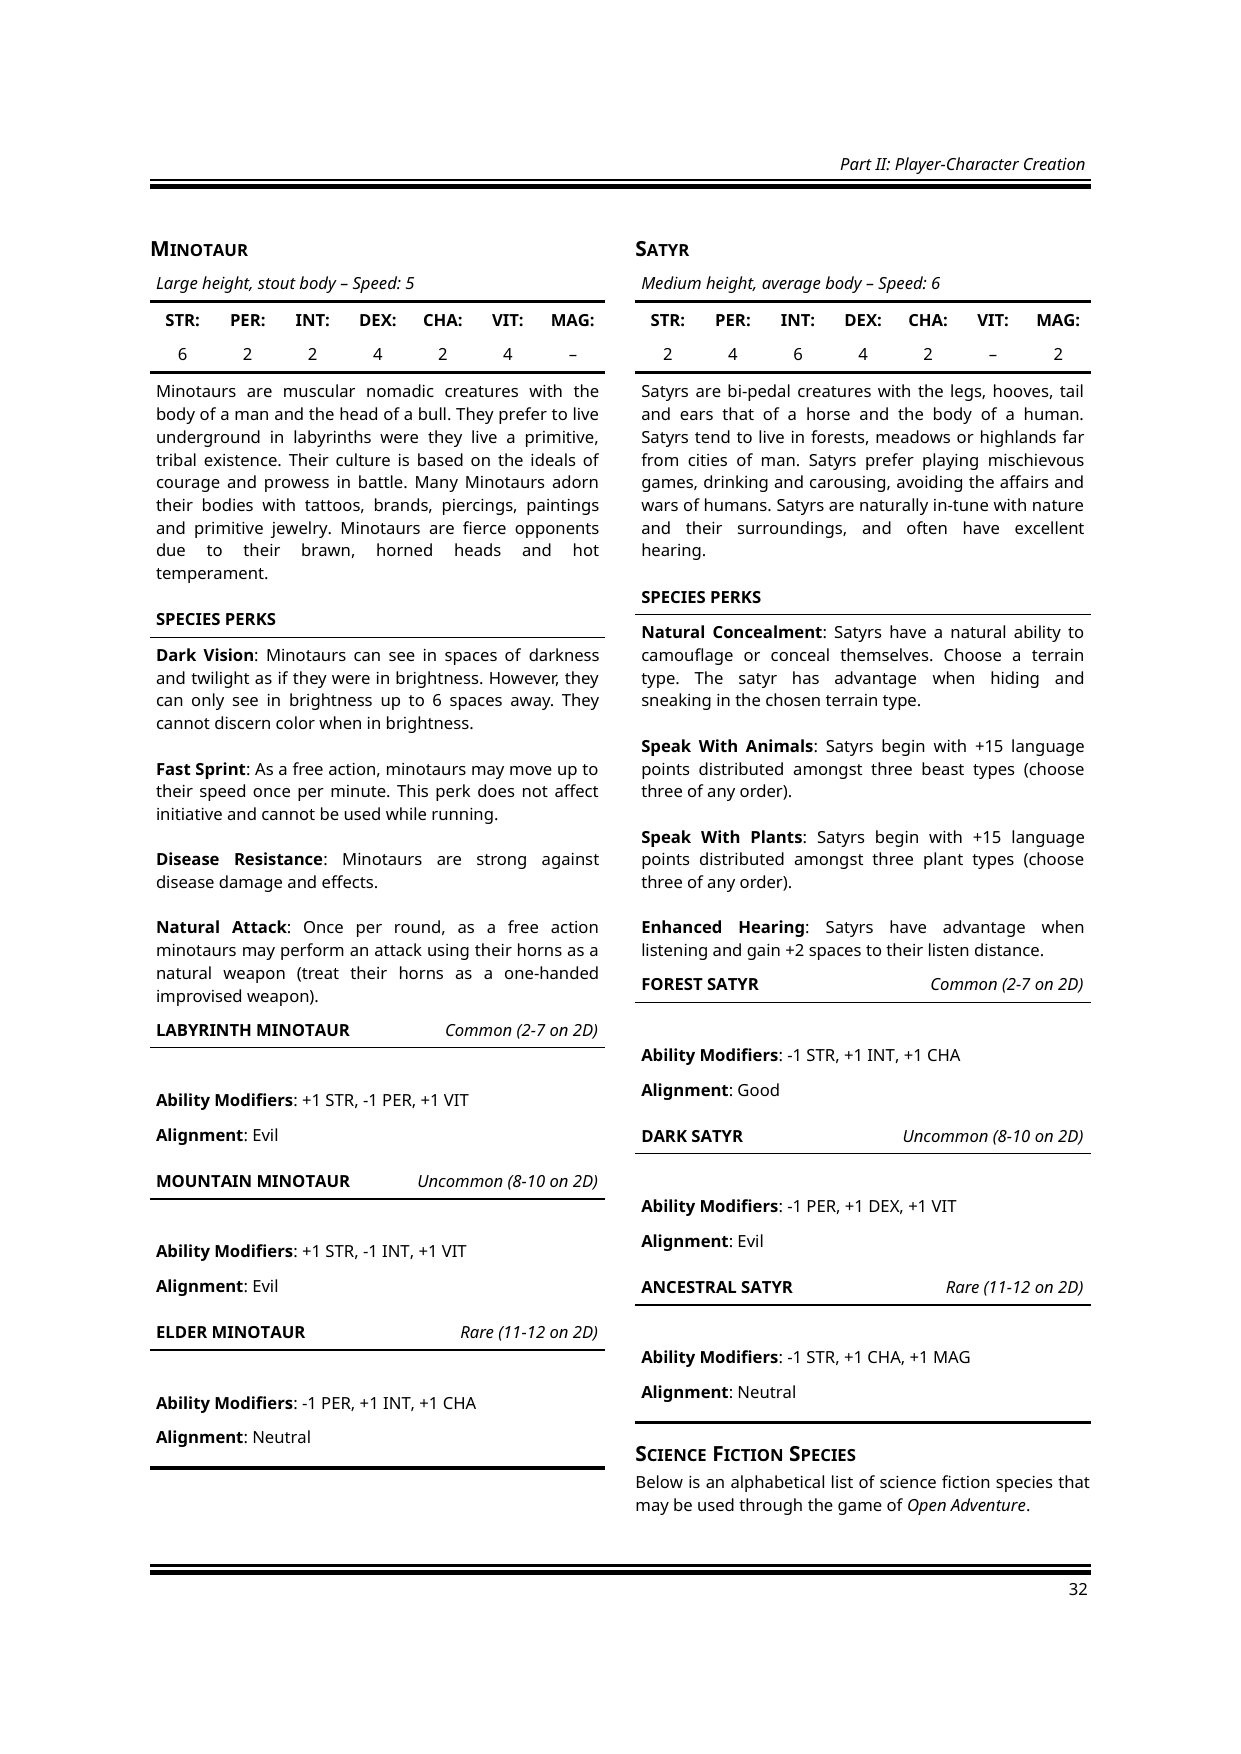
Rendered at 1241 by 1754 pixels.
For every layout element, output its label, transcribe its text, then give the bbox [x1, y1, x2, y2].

table_cell Ability Modifiers: -1 STR, +1 INT, +1 CHA Alignment: Good [635, 1003, 1091, 1118]
table_cell 4 [475, 337, 540, 371]
table_cell 6 [150, 337, 215, 371]
table_cell Ability Modifiers: +1 STR, -1 PER, +1 VIT Alignment: Evil [150, 1048, 605, 1164]
table_cell VIT: [475, 303, 540, 337]
table_cell CHA: [410, 303, 475, 337]
text Minotaur [150, 234, 605, 263]
table_cell 2 [635, 337, 700, 371]
table_header Uncommon (8-10 on 2D) [394, 1164, 605, 1198]
table_cell 2 [215, 337, 280, 371]
table_cell Satyrs are bi-pedal creatures with the legs, hooves, tail and ears that of a horse and the body of a human. Satyrs tend to live in forests, meadows or highlands far from cities of man. Satyrs prefer playing mischievous games, drinking and carousing, avoiding the affairs and wars of humans. Satyrs are naturally in-tune with nature and their surroundings, and often have excellent hearing. [635, 374, 1091, 579]
table_cell 4 [345, 337, 410, 371]
table_cell 2 [410, 337, 475, 371]
table_cell VIT: [960, 303, 1025, 337]
table_cell INT: [765, 303, 830, 337]
table_cell – [960, 337, 1025, 371]
table_header Elder Minotaur [150, 1315, 366, 1349]
table_header Species Perks [150, 602, 605, 636]
table_cell 6 [765, 337, 830, 371]
table_header Common (2-7 on 2D) [403, 1013, 605, 1047]
table_header Mountain Minotaur [150, 1164, 394, 1198]
table_header Species Perks [635, 580, 1091, 614]
table_header Ancestral Satyr [635, 1270, 916, 1304]
table_cell 4 [700, 337, 765, 371]
table_cell Minotaurs are muscular nomadic creatures with the body of a man and the head of a bull. They prefer to live underground in labyrinths were they live a primitive, tribal existence. Their culture is based on the ideals of courage and prowess in battle. Many Minotaurs adorn their bodies with tattoos, brands, piercings, paintings and primitive jewelry. Minotaurs are fierce opponents due to their brawn, horned heads and hot temperament. [150, 374, 605, 602]
table_cell – [540, 337, 605, 371]
table_header Forest Satyr [635, 967, 907, 1001]
table_cell STR: [635, 303, 700, 337]
table_cell DEX: [830, 303, 895, 337]
text Satyr [635, 234, 1091, 263]
table_cell PER: [700, 303, 765, 337]
table_cell Ability Modifiers: -1 STR, +1 CHA, +1 MAG Alignment: Neutral [635, 1306, 1091, 1421]
table_cell CHA: [895, 303, 960, 337]
table_cell 2 [280, 337, 345, 371]
table_cell Ability Modifiers: -1 PER, +1 DEX, +1 VIT Alignment: Evil [635, 1154, 1091, 1270]
table_header Dark Satyr [635, 1119, 879, 1153]
table_cell STR: [150, 303, 215, 337]
table_header Labyrinth Minotaur [150, 1013, 403, 1047]
table_header Rare (11-12 on 2D) [916, 1270, 1091, 1304]
table_header Medium height, average body – Speed: 6 [635, 266, 1091, 300]
table_cell Dark Vision: Minotaurs can see in spaces of darkness and twilight as if they were in brightness. However, they can only see in brightness up to 6 spaces away. They cannot discern color when in brightness. Fast Sprint: As a free action, minotaurs may move up to their speed once per minute. This perk does not affect initiative and cannot be used while running. Disease Resistance: Minotaurs are strong against disease damage and effects. Natural Attack: Once per round, as a free action minotaurs may perform an attack using their horns as a natural weapon (treat their horns as a one-handed improvised weapon). [150, 638, 605, 1013]
table_cell Ability Modifiers: -1 PER, +1 INT, +1 CHA Alignment: Neutral [150, 1351, 605, 1466]
table_header Rare (11-12 on 2D) [366, 1315, 605, 1349]
text Below is an alphabetical list of science fiction species that may be used through the game of Open Adventure. [635, 1471, 1091, 1516]
table_cell Natural Concealment: Satyrs have a natural ability to camouflage or conceal themselves. Choose a terrain type. The satyr has advantage when hiding and sneaking in the chosen terrain type. Speak With Animals: Satyrs begin with +15 language points distributed amongst three beast types (choose three of any order). Speak With Plants: Satyrs begin with +15 language points distributed amongst three plant types (choose three of any order). Enhanced Hearing: Satyrs have advantage when listening and gain +2 spaces to their listen distance. [635, 615, 1091, 967]
table_cell INT: [280, 303, 345, 337]
table_cell Ability Modifiers: +1 STR, -1 INT, +1 VIT Alignment: Evil [150, 1200, 605, 1315]
table_cell MAG: [1025, 303, 1091, 337]
table_cell DEX: [345, 303, 410, 337]
table_cell PER: [215, 303, 280, 337]
subtitle Science Fiction Species [635, 1439, 1091, 1468]
table_header Uncommon (8-10 on 2D) [879, 1119, 1091, 1153]
table_cell 4 [830, 337, 895, 371]
table_header Common (2-7 on 2D) [907, 967, 1091, 1001]
table_cell 2 [895, 337, 960, 371]
table_header Large height, stout body – Speed: 5 [150, 266, 605, 300]
table_cell MAG: [540, 303, 605, 337]
table_cell 2 [1025, 337, 1091, 371]
